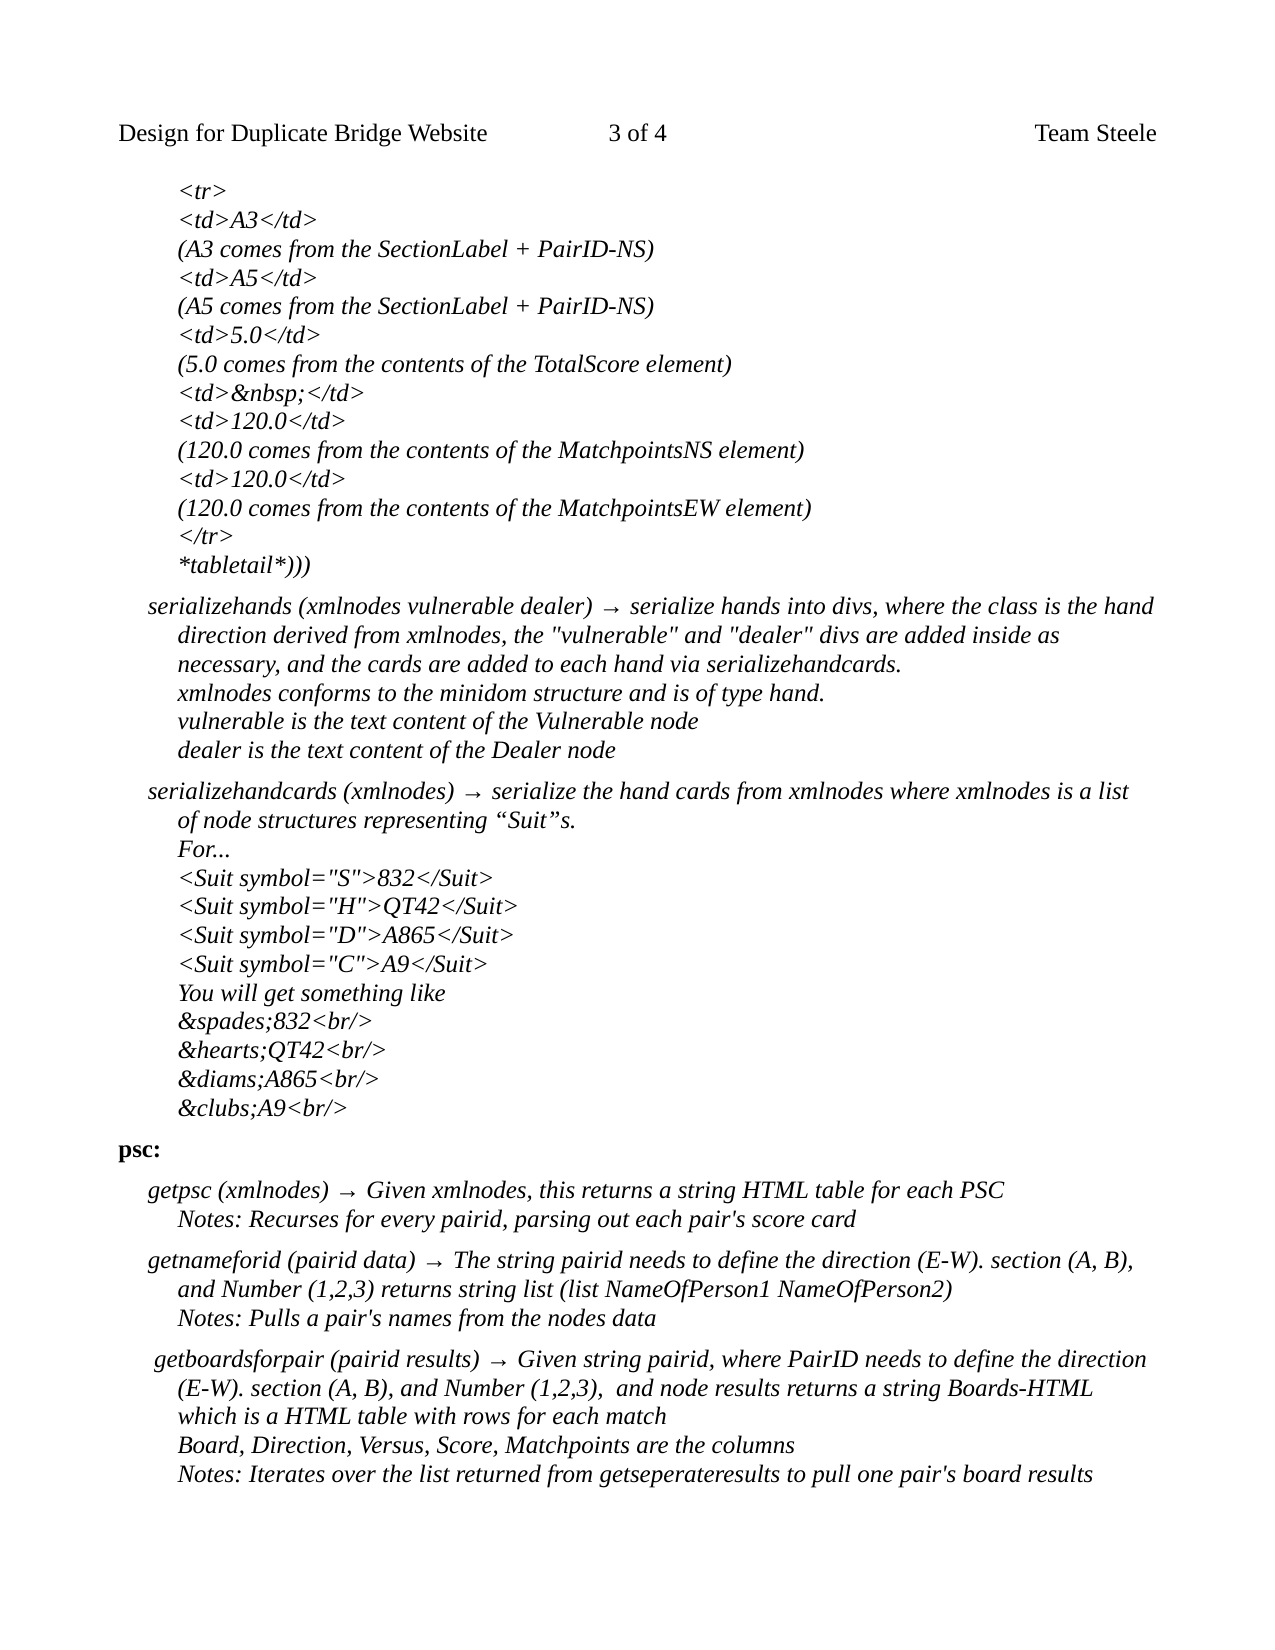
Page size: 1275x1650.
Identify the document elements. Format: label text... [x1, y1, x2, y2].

text getnameforid (pairid data) → The string pairid needs to define the direction (E-W). section (A, B), and Number (1,2,3) returns string list (list NameOfPerson1 NameOfPerson2) Notes: Pulls a pair's names from the nodes data [148, 1245, 1157, 1331]
text getpsc (xmlnodes) → Given xmlnodes, this returns a string HTML table for each PSC Notes: Recurses for every pairid, parsing out each pair's score card [148, 1175, 1157, 1233]
text psc: [118, 1134, 1157, 1163]
text serializehandcards (xmlnodes) → serialize the hand cards from xmlnodes where xmlnodes is a list of node structures representing “Suit”s. For... <Suit symbol="S">832</Suit> <Suit symbol="H">QT42</Suit> <Suit symbol="D">A865</Suit> <Suit symbol="C">A9</Suit> You will get something like &spades;832<br/> &hearts;QT42<br/> &diams;A865<br/> &clubs;A9<br/> [148, 776, 1157, 1121]
text getboardsforpair (pairid results) → Given string pairid, where PairID needs to define the direction (E-W). section (A, B), and Number (1,2,3), and node results returns a string Boards-HTML which is a HTML table with rows for each match Board, Direction, Versus, Score, Matchpoints are the columns Notes: Iterates over the list returned from getseperateresults to pull one pair's board results [148, 1344, 1157, 1488]
text <tr> <td>A3</td> (A3 comes from the SectionLabel + PairID-NS) <td>A5</td> (A5 comes from the SectionLabel + PairID-NS) <td>5.0</td> (5.0 comes from the contents of the TotalScore element) <td>&nbsp;</td> <td>120.0</td> (120.0 comes from the contents of the MatchpointsNS element) <td>120.0</td> (120.0 comes from the contents of the MatchpointsEW element) </tr> *tabletail*))) [148, 176, 1157, 579]
text serializehands (xmlnodes vulnerable dealer) → serialize hands into divs, where the class is the hand direction derived from xmlnodes, the "vulnerable" and "dealer" divs are added inside as necessary, and the cards are added to each hand via serializehandcards. xmlnodes conforms to the minidom structure and is of type hand. vulnerable is the text content of the Vulnerable node dealer is the text content of the Dealer node [148, 591, 1157, 764]
